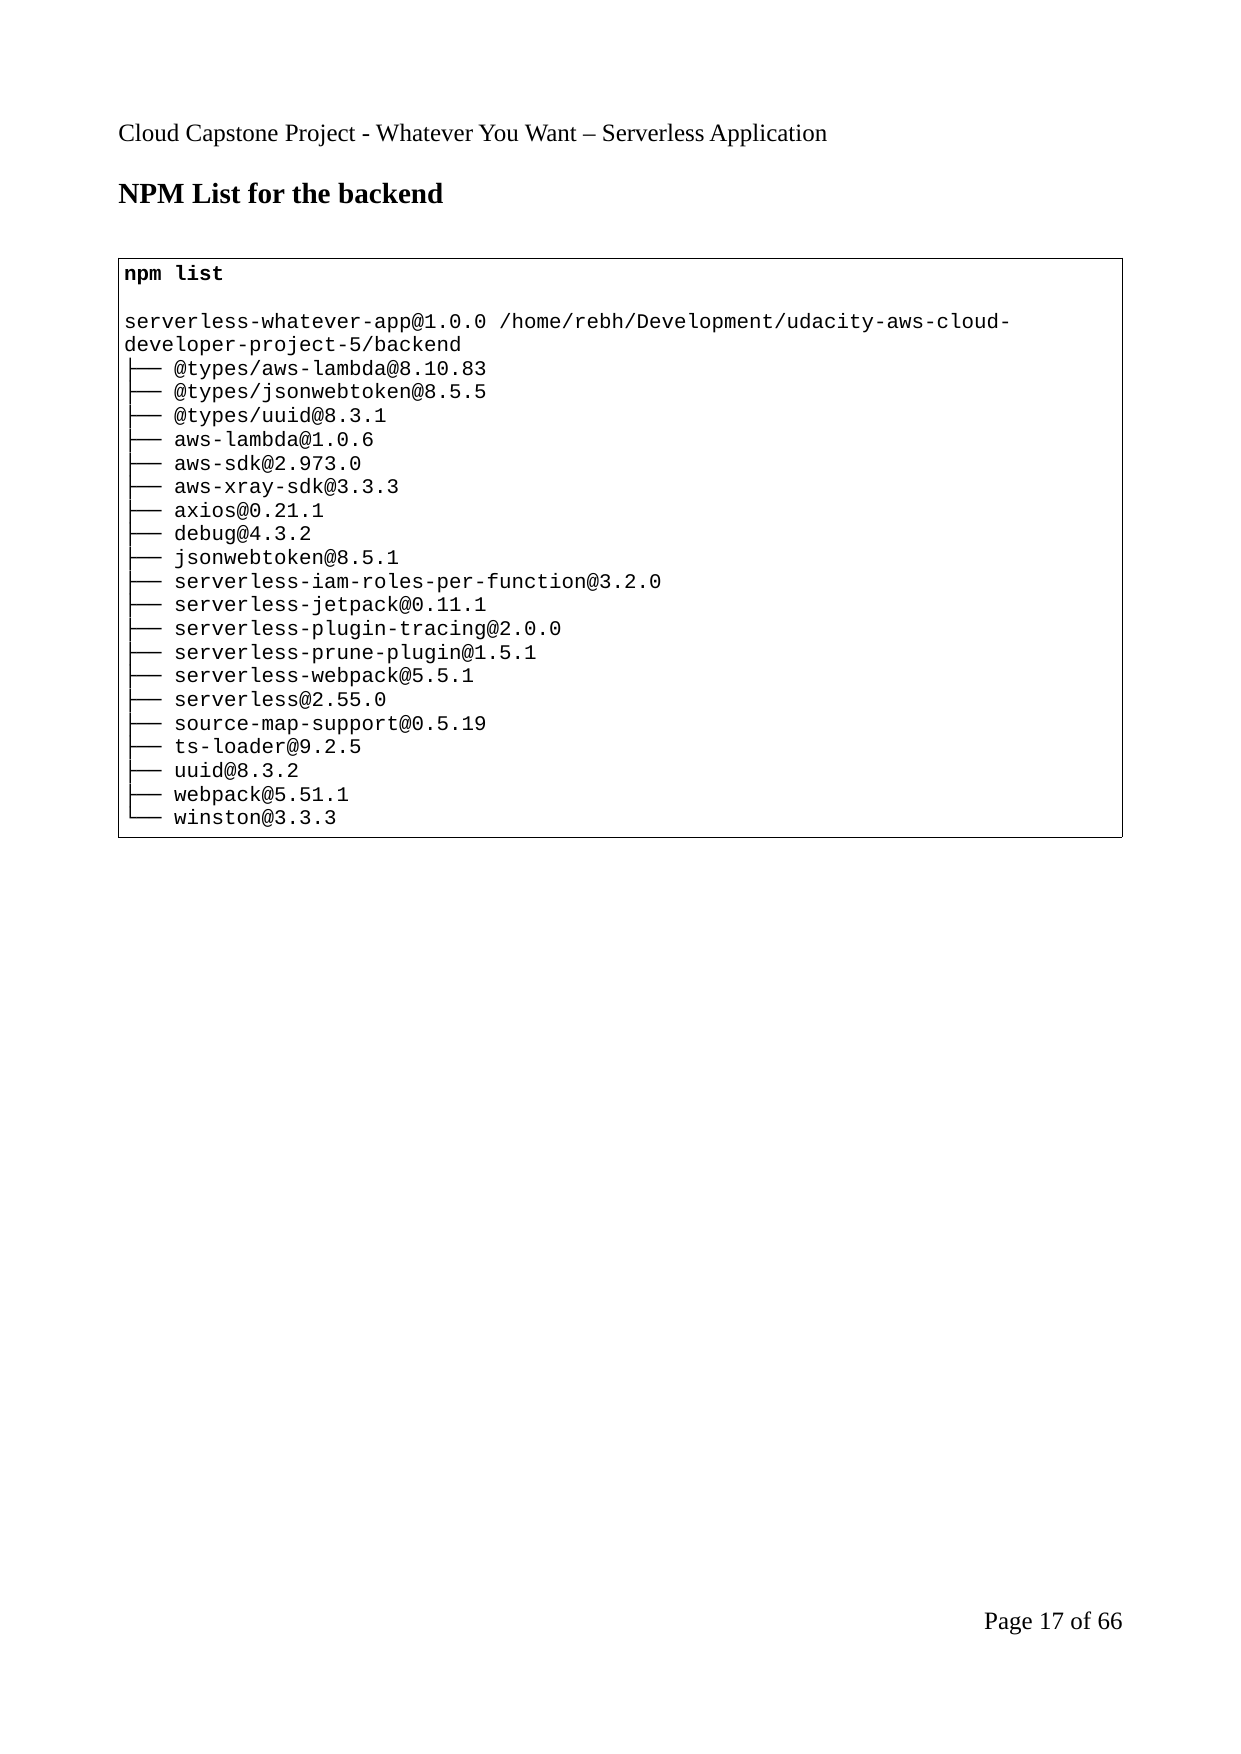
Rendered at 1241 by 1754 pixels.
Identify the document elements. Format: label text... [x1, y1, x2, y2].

table_header npm list serverless-whatever-app@1.0.0 /home/rebh/Development/udacity-aws-cloud-developer-project-5/backend ├── @types/aws-lambda@8.10.83 ├── @types/jsonwebtoken@8.5.5 ├── @types/uuid@8.3.1 ├── aws-lambda@1.0.6 ├── aws-sdk@2.973.0 ├── aws-xray-sdk@3.3.3 ├── axios@0.21.1 ├── debug@4.3.2 ├── jsonwebtoken@8.5.1 ├── serverless-iam-roles-per-function@3.2.0 ├── serverless-jetpack@0.11.1 ├── serverless-plugin-tracing@2.0.0 ├── serverless-prune-plugin@1.5.1 ├── serverless-webpack@5.5.1 ├── serverless@2.55.0 ├── source-map-support@0.5.19 ├── ts-loader@9.2.5 ├── uuid@8.3.2 ├── webpack@5.51.1 └── winston@3.3.3 [119, 259, 1122, 837]
subtitle NPM List for the backend [118, 176, 1122, 210]
